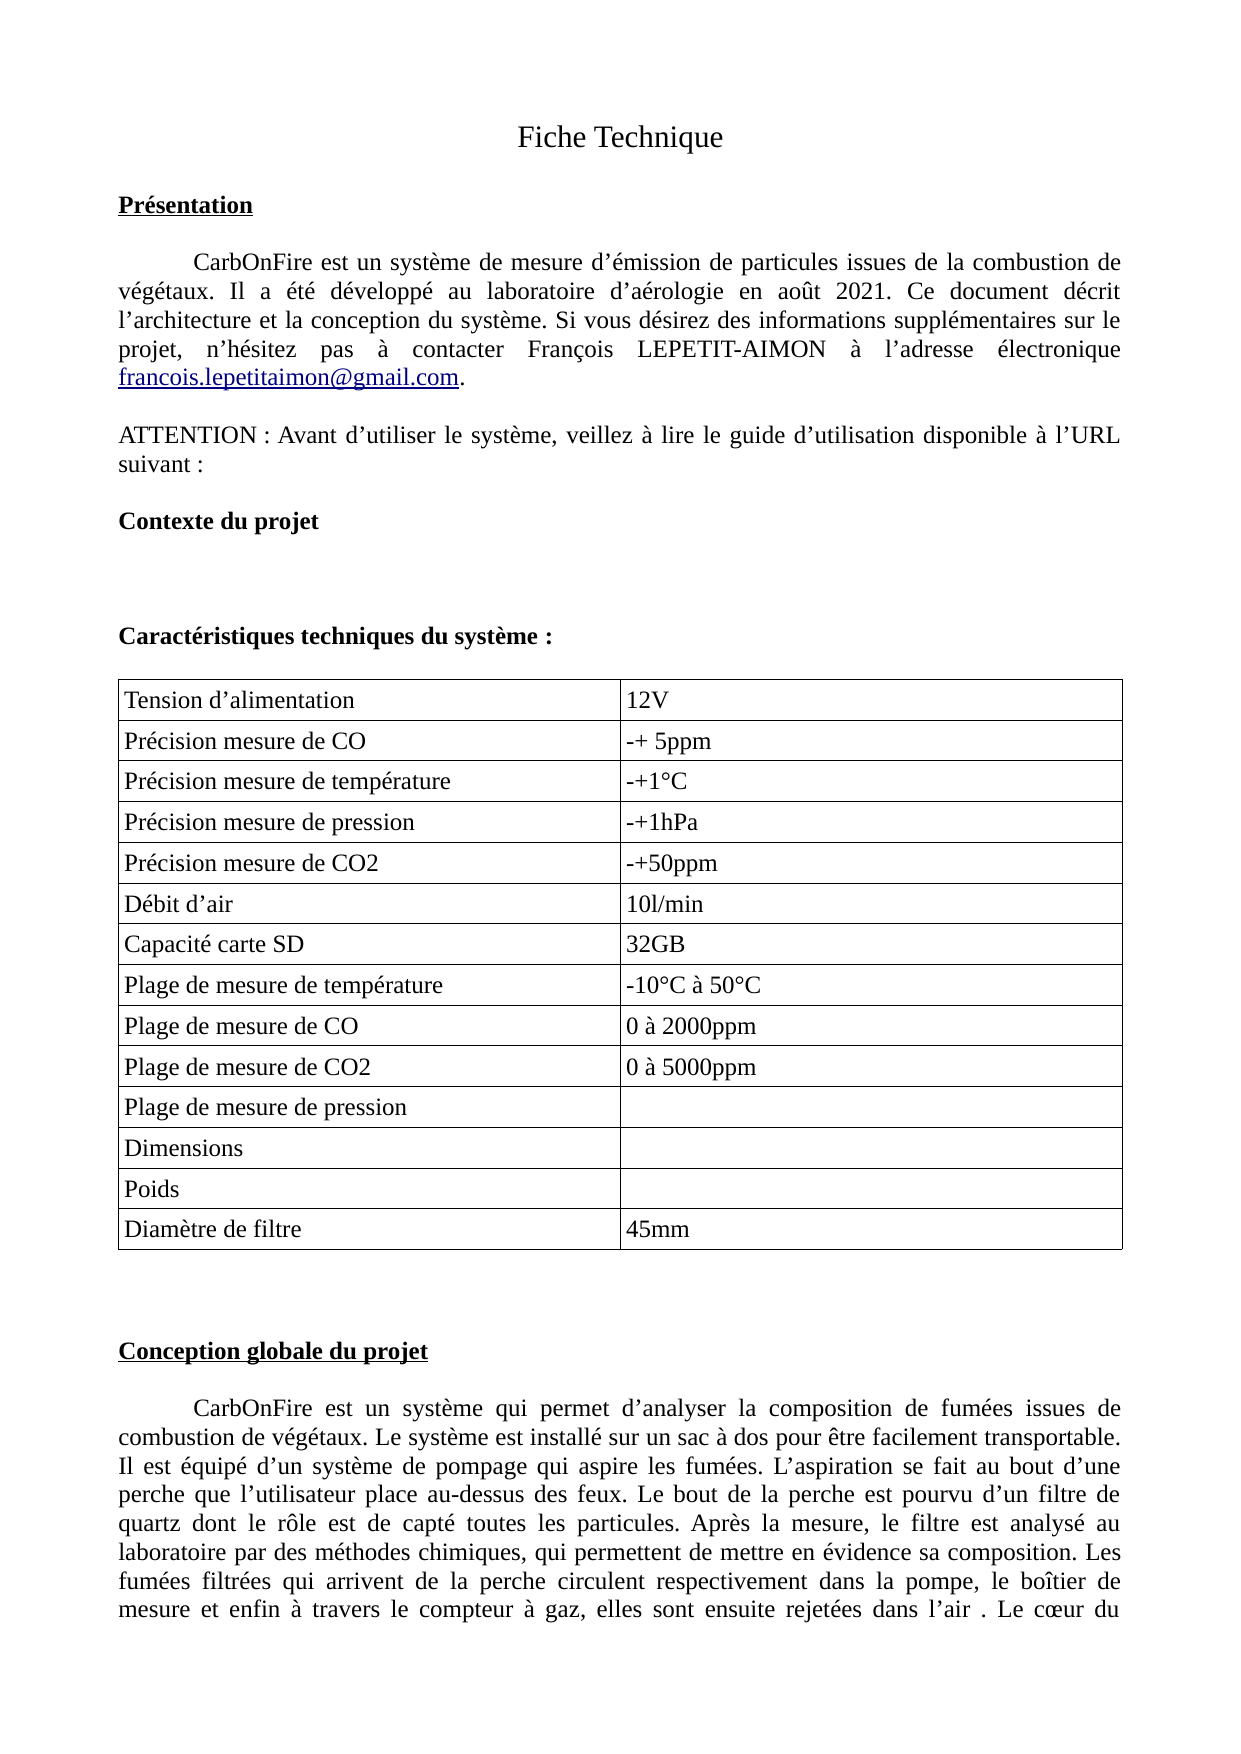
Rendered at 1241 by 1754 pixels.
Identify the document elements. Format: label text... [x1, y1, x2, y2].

table_cell Plage de mesure de température [119, 965, 620, 1004]
table_cell -10°C à 50°C [621, 965, 1122, 1004]
table_cell [621, 1128, 1122, 1167]
table_cell Débit d’air [119, 884, 620, 923]
text Conception globale du projet [118, 1336, 1122, 1364]
table_cell [621, 1169, 1122, 1208]
table_cell 0 à 2000ppm [621, 1006, 1122, 1045]
table_cell 10l/min [621, 884, 1122, 923]
table_cell -+1hPa [621, 802, 1122, 842]
table_cell Dimensions [119, 1128, 620, 1167]
table_cell Diamètre de filtre [119, 1209, 620, 1249]
table_cell Plage de mesure de pression [119, 1087, 620, 1127]
text ATTENTION : Avant d’utiliser le système, veillez à lire le guide d’utilisation disponible à l’URL suivant : [118, 420, 1122, 477]
table_cell 32GB [621, 924, 1122, 964]
text CarbOnFire est un système qui permet d’analyser la composition de fumées issues de combustion de végétaux. Le système est installé sur un sac à dos pour être facilement transportable. Il est équipé d’un système de pompage qui aspire les fumées. L’aspiration se fait au bout d’une perche que l’utilisateur place au-dessus des feux. Le bout de la perche est pourvu d’un filtre de quartz dont le rôle est de capté toutes les particules. Après la mesure, le filtre est analysé au laboratoire par des méthodes chimiques, qui permettent de mettre en évidence sa composition. Les fumées filtrées qui arrivent de la perche circulent respectivement dans la pompe, le boîtier de mesure et enfin à travers le compteur à gaz, elles sont ensuite rejetées dans l’air . Le cœur du [118, 1393, 1122, 1623]
table_cell -+1°C [621, 761, 1122, 801]
table_cell Plage de mesure de CO [119, 1006, 620, 1045]
table_cell Capacité carte SD [119, 924, 620, 964]
table_cell -+ 5ppm [621, 721, 1122, 760]
table_header Tension d’alimentation [119, 680, 620, 719]
table_cell Précision mesure de pression [119, 802, 620, 842]
table_cell Plage de mesure de CO2 [119, 1046, 620, 1086]
table_header 12V [621, 680, 1122, 719]
table_cell [621, 1087, 1122, 1127]
table_cell Précision mesure de température [119, 761, 620, 801]
text CarbOnFire est un système de mesure d’émission de particules issues de la combustion de végétaux. Il a été développé au laboratoire d’aérologie en août 2021. Ce document décrit l’architecture et la conception du système. Si vous désirez des informations supplémentaires sur le projet, n’hésitez pas à contacter François LEPETIT-AIMON à l’adresse électronique francois.lepetitaimon@gmail.com. [118, 247, 1122, 391]
table_cell Précision mesure de CO [119, 721, 620, 760]
table_cell 45mm [621, 1209, 1122, 1249]
text Contexte du projet [118, 506, 1122, 535]
text Caractéristiques techniques du système : [118, 621, 1122, 650]
text Présentation [118, 190, 1122, 219]
table_cell 0 à 5000ppm [621, 1046, 1122, 1086]
table_cell Poids [119, 1169, 620, 1208]
table_cell -+50ppm [621, 843, 1122, 882]
text Fiche Technique [118, 118, 1122, 154]
table_cell Précision mesure de CO2 [119, 843, 620, 882]
